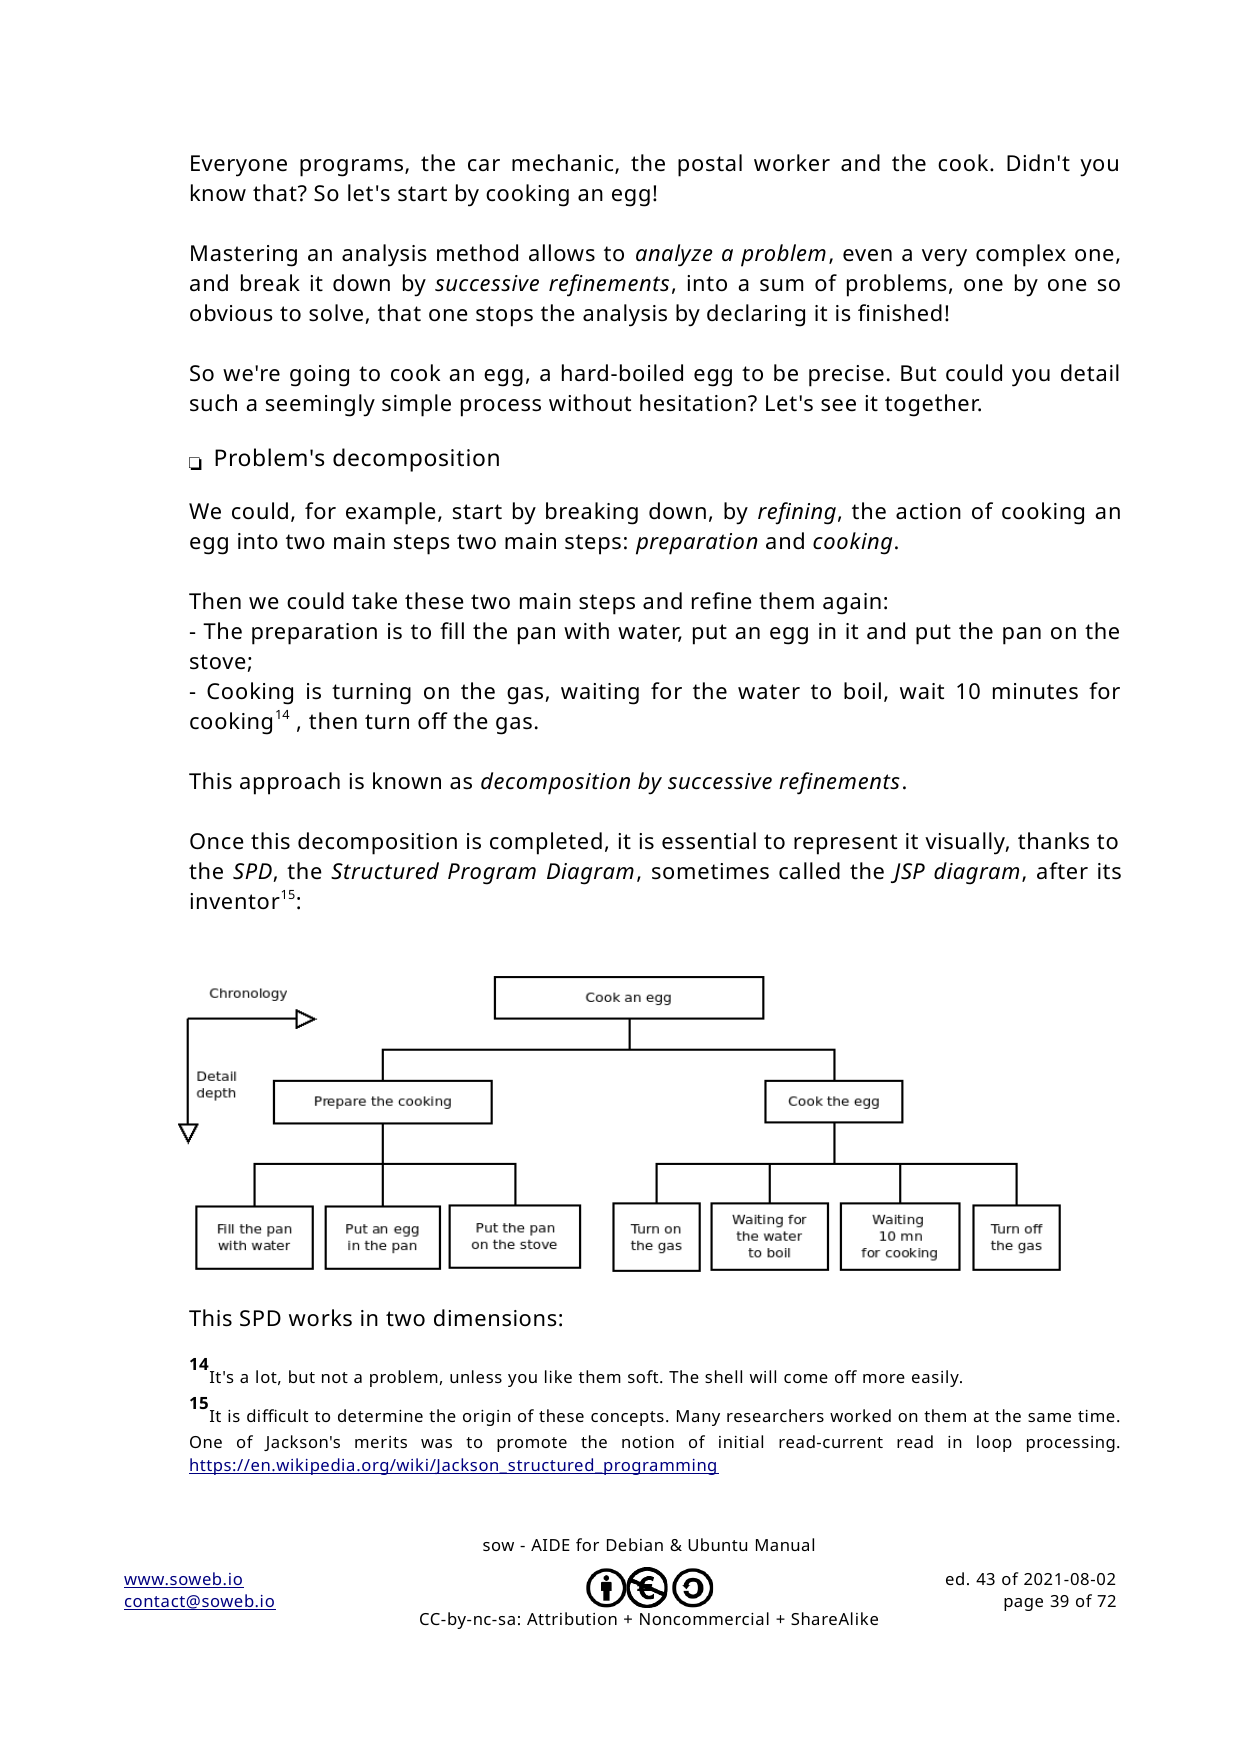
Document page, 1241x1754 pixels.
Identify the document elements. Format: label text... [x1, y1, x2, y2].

text Once this decomposition is completed, it is essential to represent it visually, thanks to the SPD, the Structured Program Diagram, sometimes called the JSP diagram, after its inventor: [189, 826, 1122, 916]
text This SPD works in two dimensions: [189, 1303, 1122, 1333]
picture [177, 976, 1063, 1274]
text We could, for example, start by breaking down, by refining, the action of cooking an egg into two main steps two main steps: preparation and cooking. [189, 496, 1122, 556]
text It's a lot, but not a problem, unless you like them soft. The shell will come off more easily. [189, 1352, 1122, 1392]
text It is difficult to determine the origin of these concepts. Many researchers worked on them at the same time. One of Jackson's merits was to promote the notion of initial read-current read in loop processing. https://en.wikipedia.org/wiki/Jackson_structured_programming [189, 1392, 1122, 1476]
picture [585, 1567, 668, 1608]
text Everyone programs, the car mechanic, the postal worker and the cook. Didn't you know that? So let's start by cooking an egg! [189, 148, 1122, 208]
text Then we could take these two main steps and refine them again: [189, 586, 1122, 616]
text - Cooking is turning on the gas, waiting for the water to boil, wait 10 minutes for cooking , then turn off the gas. [189, 676, 1122, 736]
text So we're going to cook an egg, a hard-boiled egg to be precise. But could you detail such a seemingly simple process without hesitation? Let's see it together. [189, 358, 1122, 418]
text Mastering an analysis method allows to analyze a problem, even a very complex one, and break it down by successive refinements, into a sum of problems, one by one so obvious to solve, that one stops the analysis by declaring it is finished! [189, 238, 1122, 328]
picture [672, 1567, 714, 1608]
subtitle Problem's decomposition [189, 442, 1122, 484]
text - The preparation is to fill the pan with water, put an egg in it and put the pan on the stove; [189, 616, 1122, 676]
text This approach is known as decomposition by successive refinements. [189, 766, 1122, 796]
